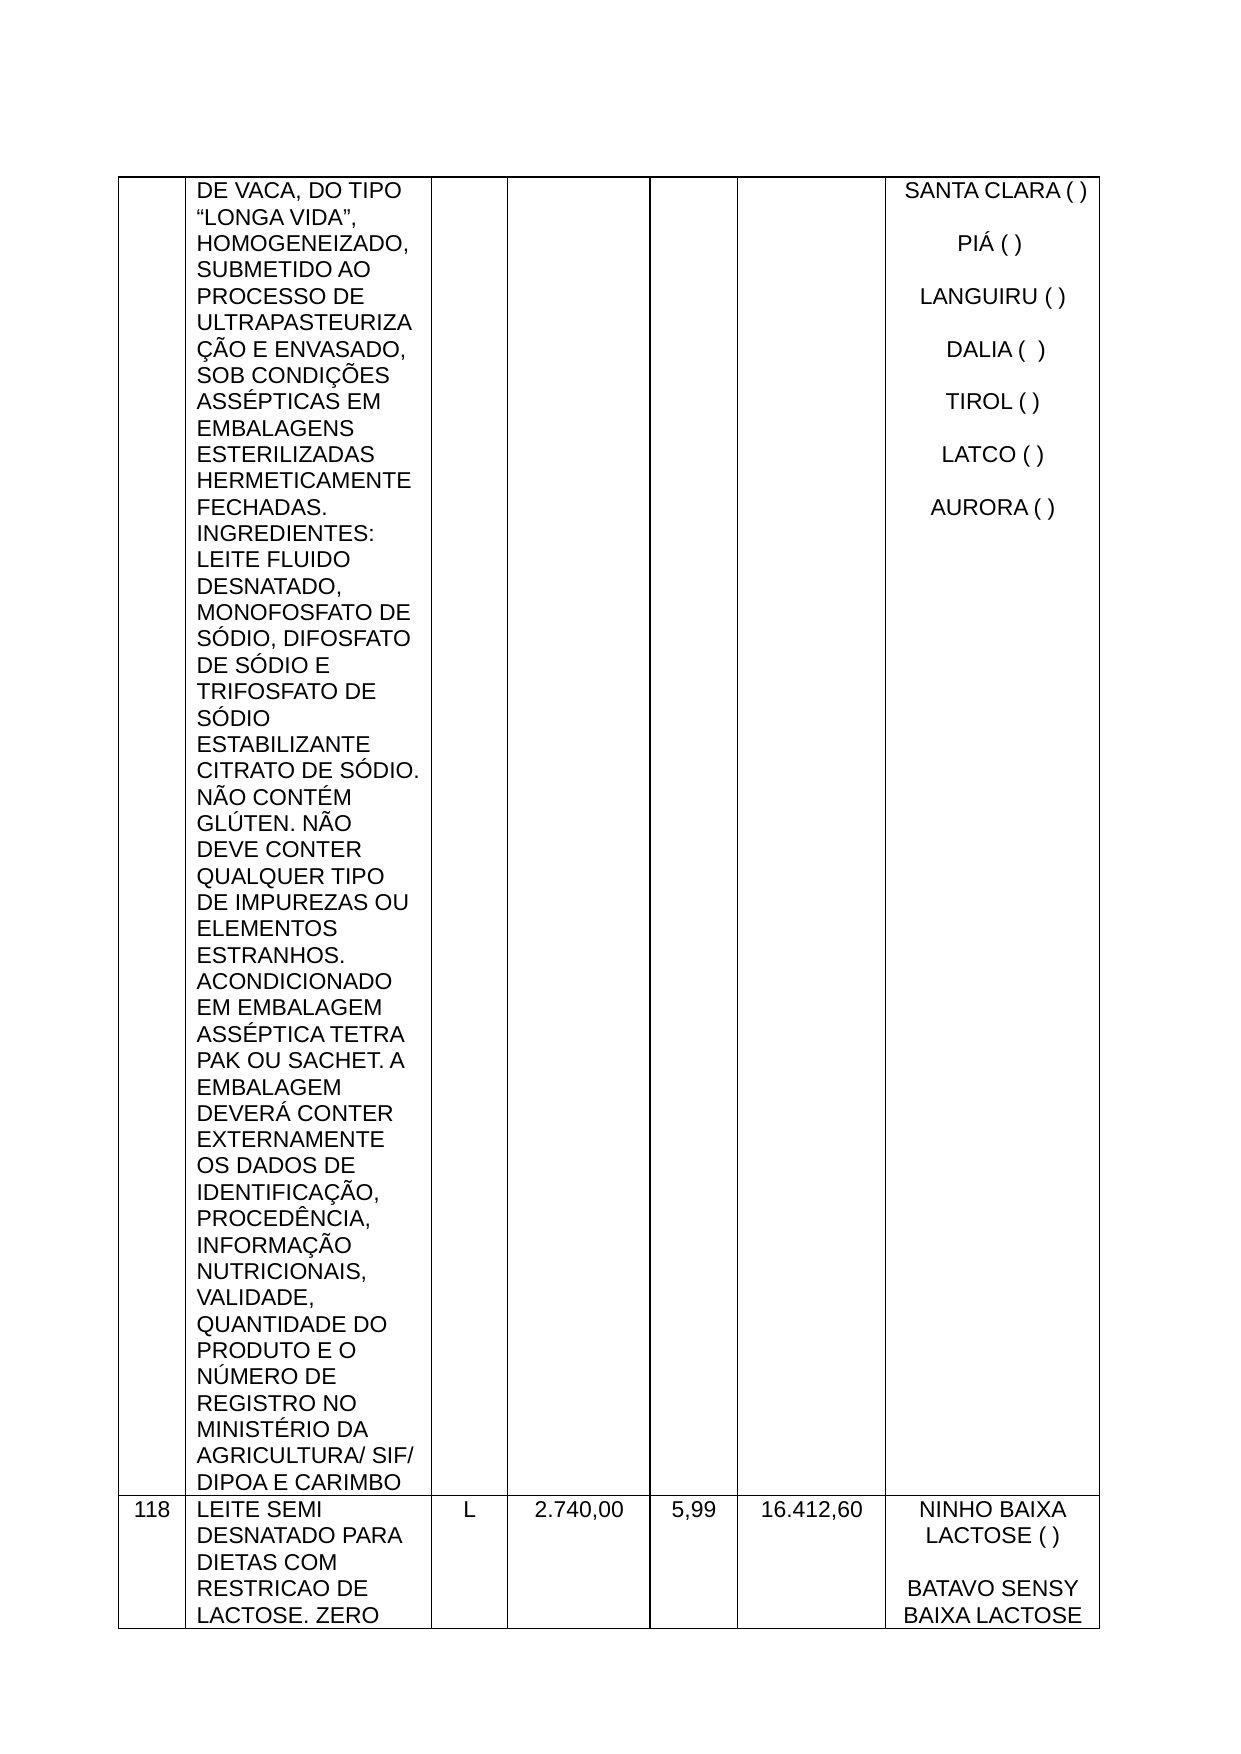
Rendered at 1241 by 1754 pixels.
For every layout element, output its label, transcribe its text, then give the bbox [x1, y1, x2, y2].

table_cell [432, 178, 507, 1495]
table_cell 16.412,60 [738, 1496, 885, 1628]
table_cell SANTA CLARA ( ) PIÁ ( ) LANGUIRU ( ) DALIA ( ) TIROL ( ) LATCO ( ) AURORA ( ) [886, 178, 1099, 1495]
table_cell 118 [119, 1496, 185, 1628]
table_cell NINHO BAIXA LACTOSE ( ) BATAVO SENSY BAIXA LACTOSE [886, 1496, 1099, 1628]
table_cell [738, 178, 885, 1495]
table_cell [119, 178, 185, 1495]
table_cell [508, 178, 649, 1495]
table_cell l [432, 1496, 507, 1628]
table_cell 2.740,00 [508, 1496, 649, 1628]
table_cell de vaca, do tipo “longa vida”, homogeneizado, submetido ao processo de ultrapasteurização e envasado, sob condições assépticas em embalagens esterilizadas hermeticamente fechadas. Ingredientes: leite fluido desnatado, monofosfato de sódio, difosfato de sódio e trifosfato de sódio estabilizante citrato de sódio. Não contém glúten. Não deve conter qualquer tipo de impurezas ou elementos estranhos. Acondicionado em embalagem asséptica tetra pak ou sachet. A embalagem deverá conter externamente os dados de identificação, procedência, informação nutricionais, validade, quantidade do produto e o número de registro no Ministério da Agricultura/ SIF/ DIPOA e carimbo [186, 178, 431, 1495]
table_cell LEITE SEMI DESNATADO PARA DIETAS COM RESTRICAO DE LACTOSE. Zero [186, 1496, 431, 1628]
table_cell [651, 178, 737, 1495]
table_cell 5,99 [651, 1496, 737, 1628]
